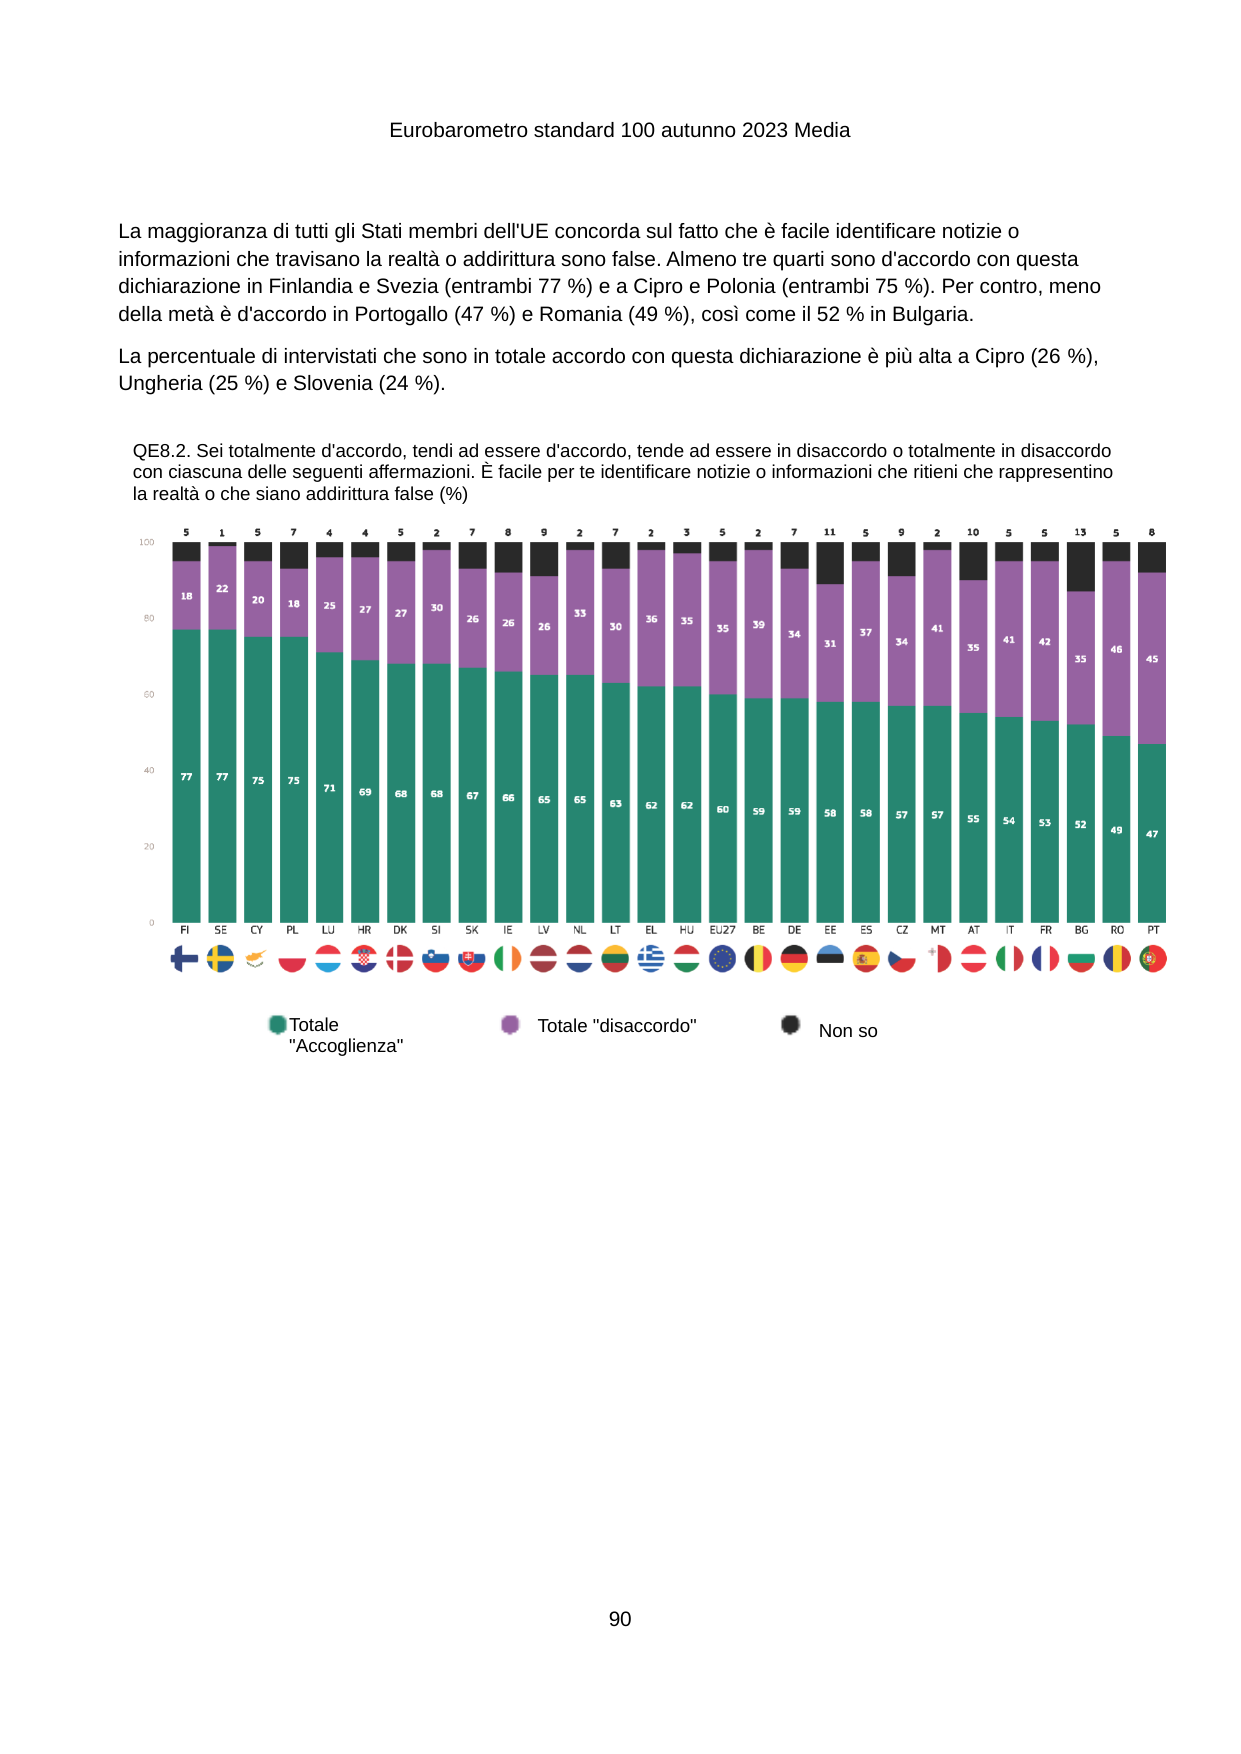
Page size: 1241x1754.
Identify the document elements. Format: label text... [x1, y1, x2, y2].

picture [131, 523, 1173, 978]
text La maggioranza di tutti gli Stati membri dell'UE concorda sul fatto che è facile identificare notizie o informazioni che travisano la realtà o addirittura sono false. Almeno tre quarti sono d'accordo con questa dichiarazione in Finlandia e Svezia (entrambi 77 %) e a Cipro e Polonia (entrambi 75 %). Per contro, meno della metà è d'accordo in Portogallo (47 %) e Romania (49 %), così come il 52 % in Bulgaria. [118, 219, 1122, 326]
picture [235, 995, 1020, 1067]
text La percentuale di intervistati che sono in totale accordo con questa dichiarazione è più alta a Cipro (26 %), Ungheria (25 %) e Slovenia (24 %). [118, 344, 1122, 395]
